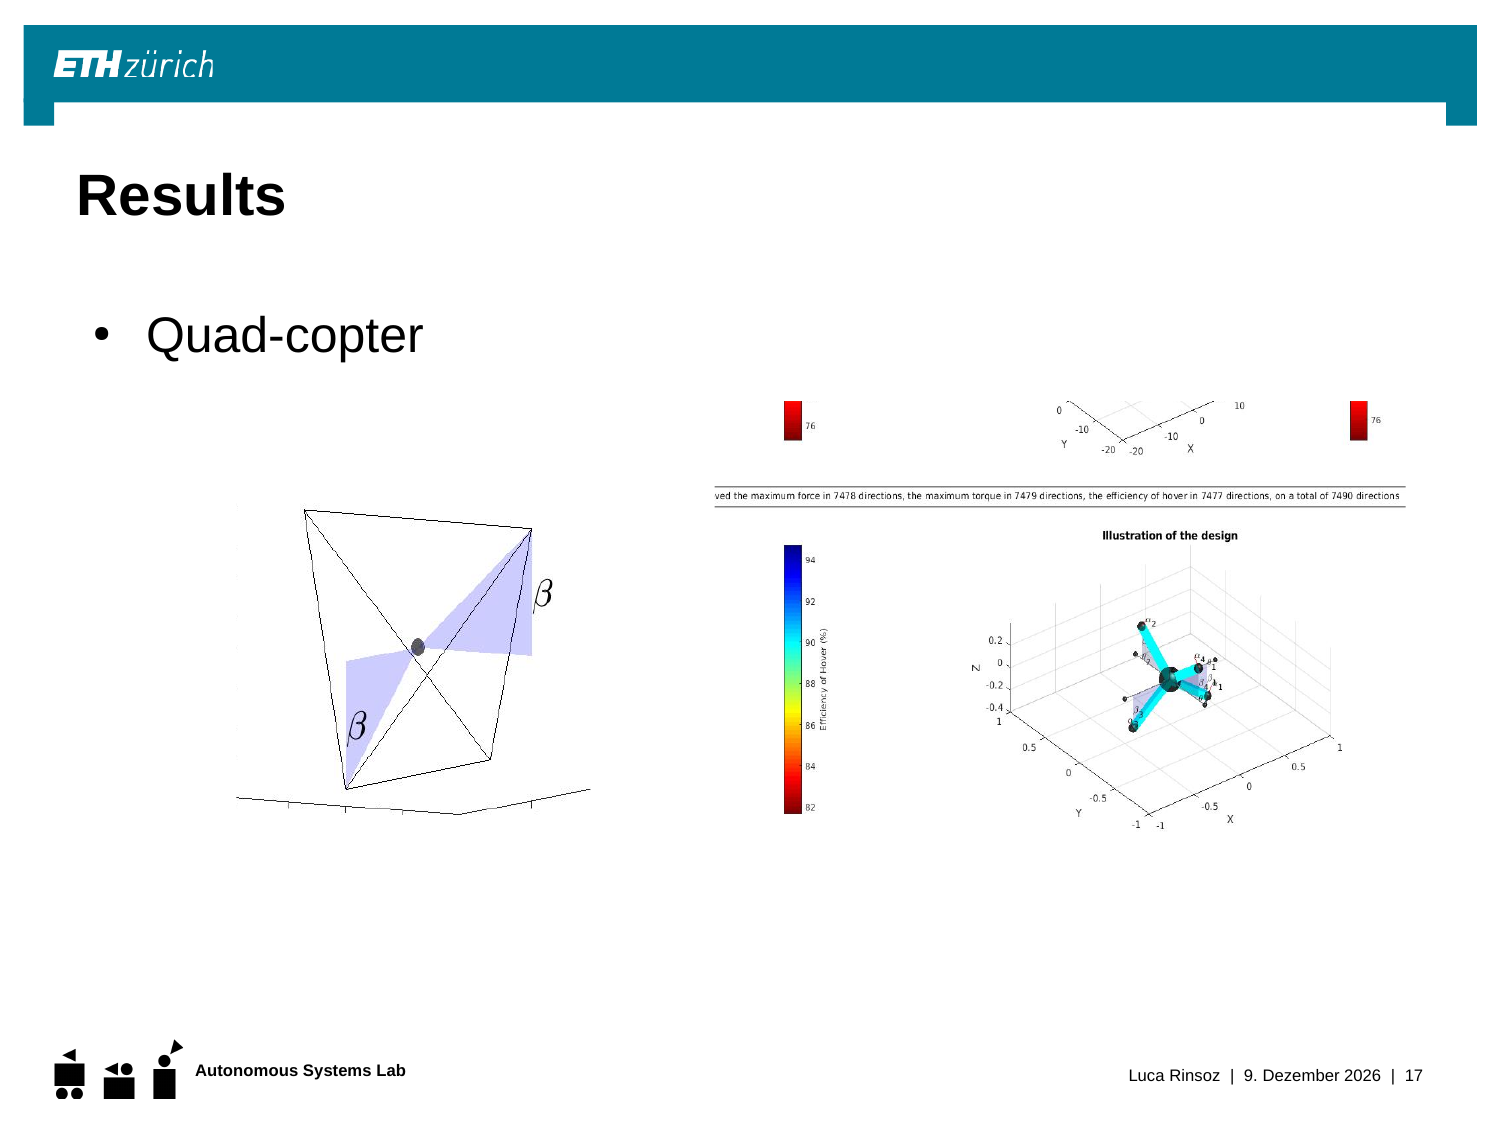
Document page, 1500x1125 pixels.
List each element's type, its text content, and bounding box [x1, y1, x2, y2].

title Results [53, 101, 1447, 290]
list Quad-copter [75, 307, 1426, 1054]
picture [714, 401, 1406, 863]
picture [236, 448, 591, 815]
